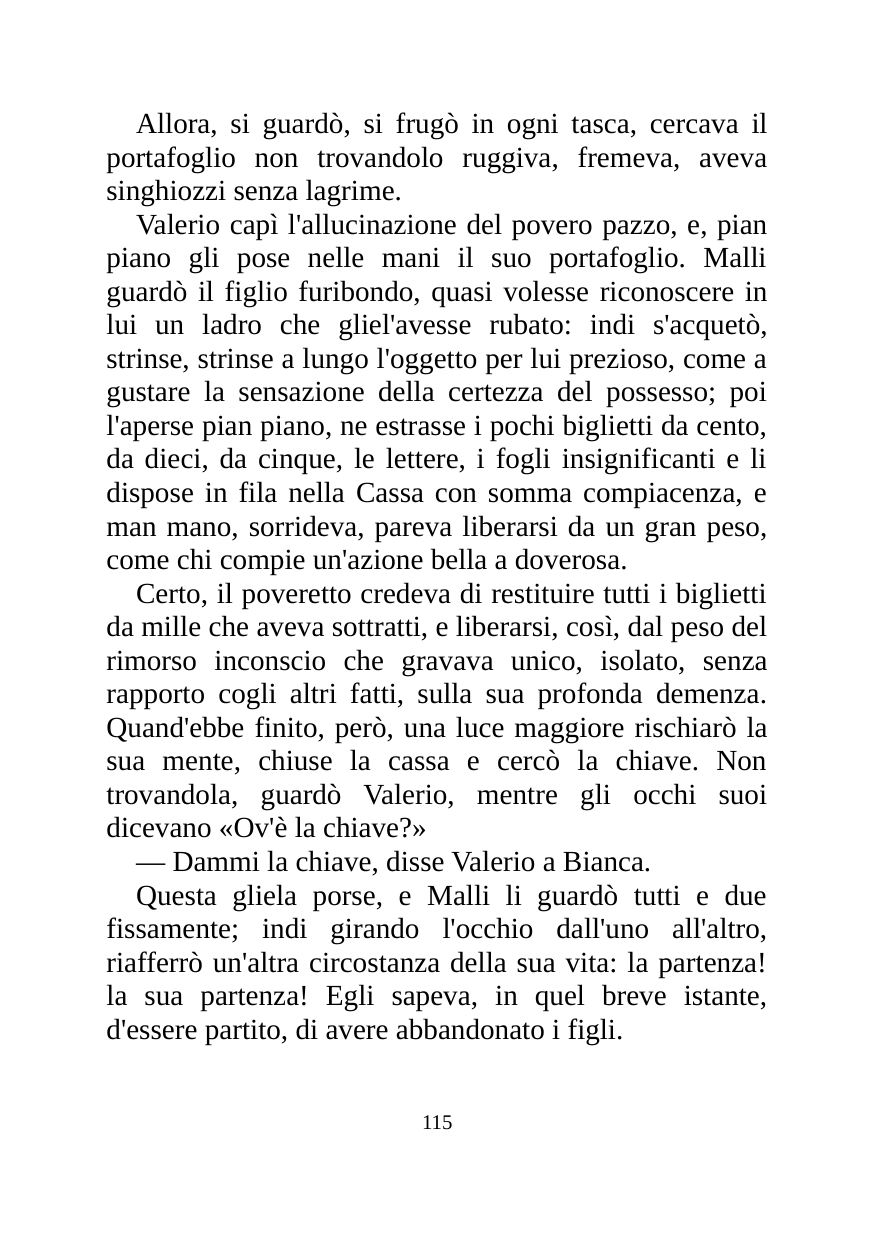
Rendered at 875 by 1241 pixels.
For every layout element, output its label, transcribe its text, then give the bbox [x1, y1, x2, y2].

text Valerio capì l'allucinazione del povero pazzo, e, pian piano gli pose nelle mani il suo portafoglio. Malli guardò il figlio furibondo, quasi volesse riconoscere in lui un ladro che gliel'avesse rubato: indi s'acquetò, strinse, strinse a lungo l'oggetto per lui prezioso, come a gustare la sensazione della certezza del possesso; poi l'aperse pian piano, ne estrasse i pochi biglietti da cento, da dieci, da cinque, le lettere, i fogli insignificanti e li dispose in fila nella Cassa con somma compiacenza, e man mano, sorrideva, pareva liberarsi da un gran peso, come chi compie un'azione bella a doverosa. [106, 207, 768, 576]
text Certo, il poveretto credeva di restituire tutti i biglietti da mille che aveva sottratti, e liberarsi, così, dal peso del rimorso inconscio che gravava unico, isolato, senza rapporto cogli altri fatti, sulla sua profonda demenza. Quand'ebbe finito, però, una luce maggiore rischiarò la sua mente, chiuse la cassa e cercò la chiave. Non trovandola, guardò Valerio, mentre gli occhi suoi dicevano «Ov'è la chiave?» [106, 576, 768, 844]
text — Dammi la chiave, disse Valerio a Bianca. [106, 844, 768, 878]
text Allora, si guardò, si frugò in ogni tasca, cercava il portafoglio non trovandolo ruggiva, fremeva, aveva singhiozzi senza lagrime. [106, 106, 768, 207]
text Questa gliela porse, e Malli li guardò tutti e due fissamente; indi girando l'occhio dall'uno all'altro, riafferrò un'altra circostanza della sua vita: la partenza! la sua partenza! Egli sapeva, in quel breve istante, d'essere partito, di avere abbandonato i figli. [106, 878, 768, 1045]
